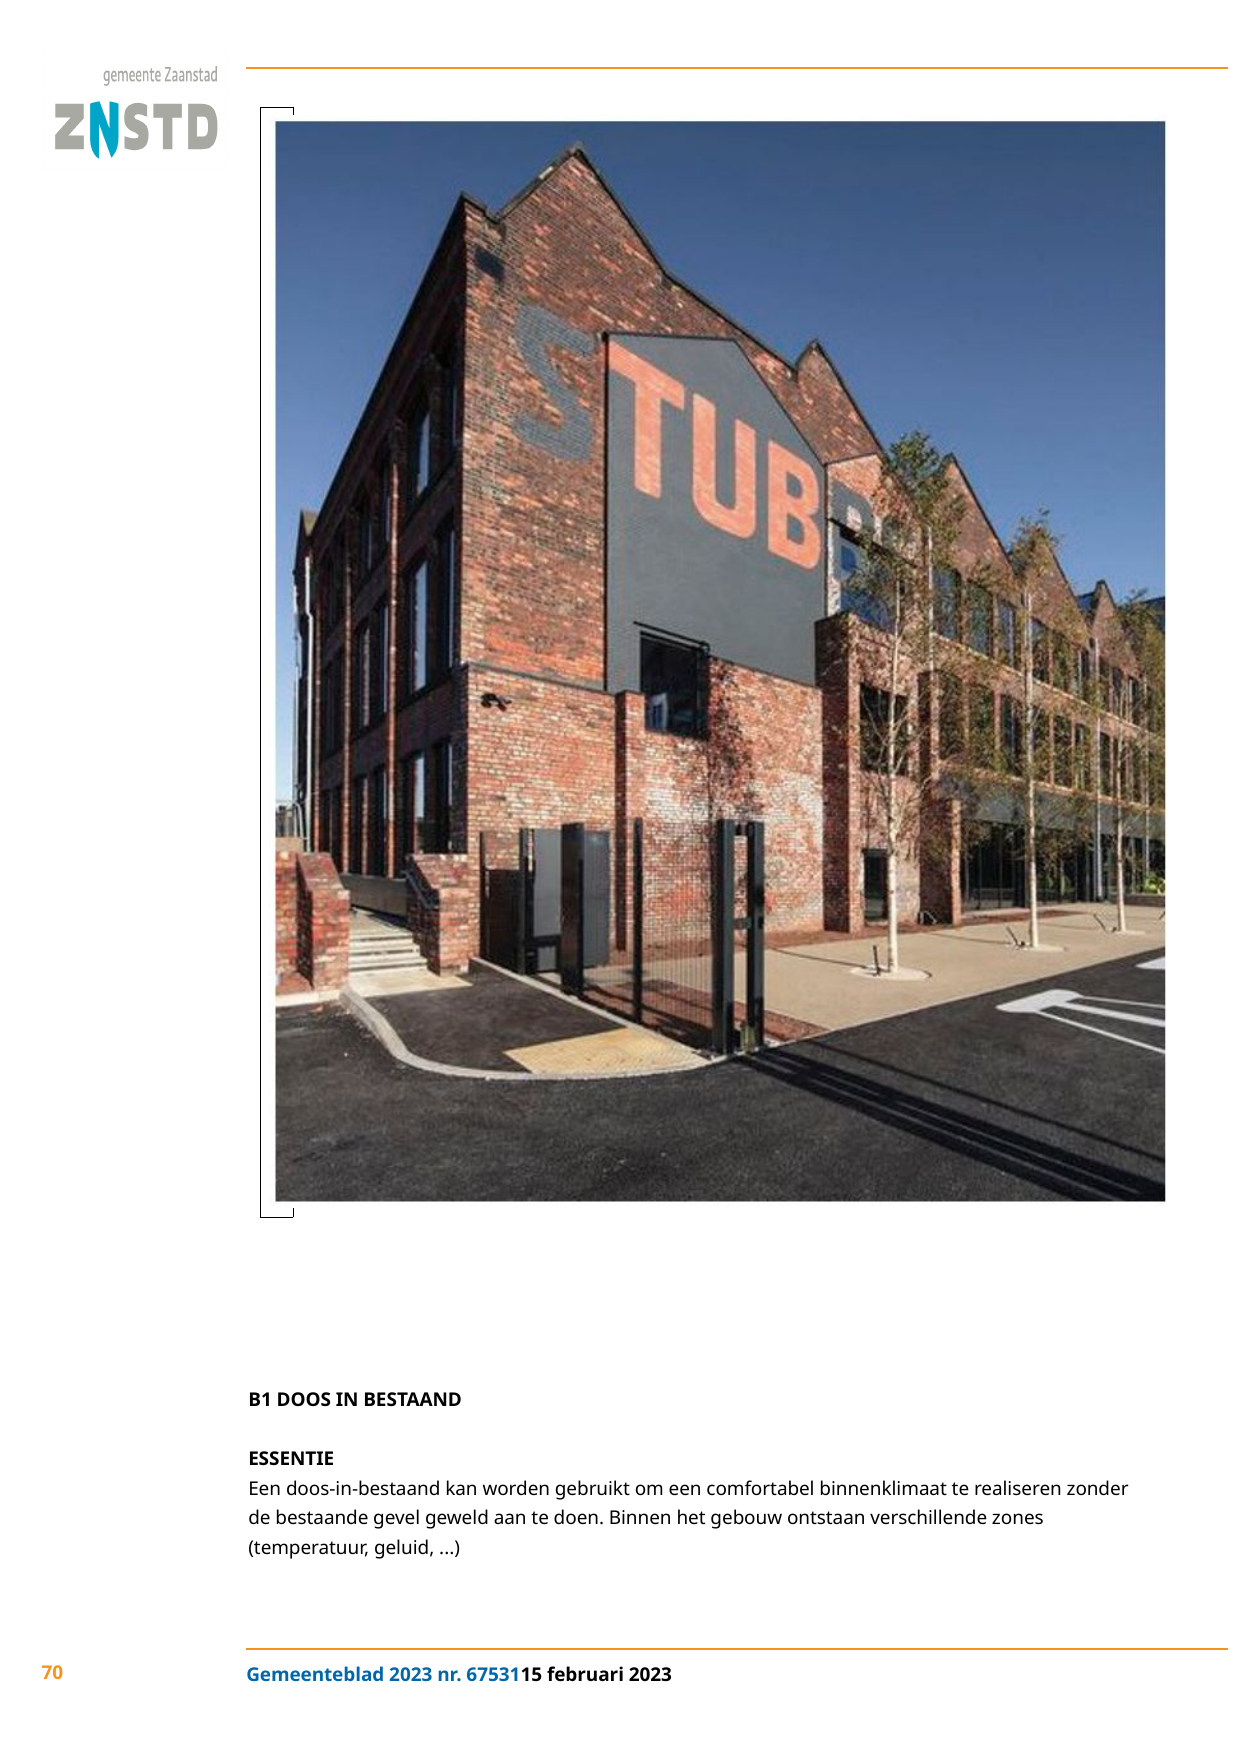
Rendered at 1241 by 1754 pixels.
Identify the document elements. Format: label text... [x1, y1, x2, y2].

text ESSENTIE [248, 1445, 1152, 1471]
text B1 DOOS IN BESTAAND [248, 1386, 1152, 1412]
picture [41, 47, 231, 172]
text Een doos-in-bestaand kan worden gebruikt om een comfortabel binnenklimaat te realiseren zonder de bestaande gevel geweld aan te doen. Binnen het gebouw ontstaan verschillende zones (temperatuur, geluid, ...) [248, 1475, 1152, 1560]
picture [268, 115, 1173, 1208]
